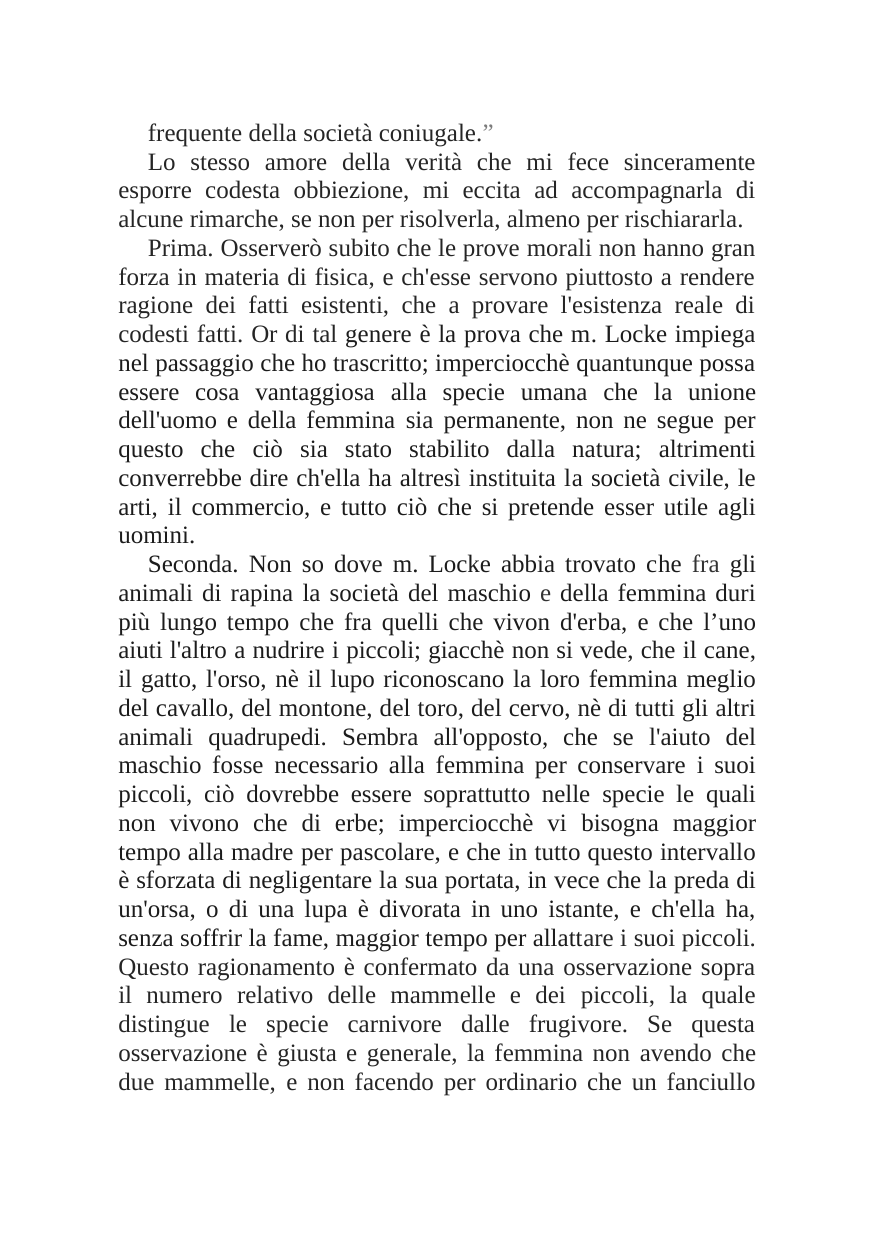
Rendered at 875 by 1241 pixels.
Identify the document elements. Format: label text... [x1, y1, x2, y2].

text frequente della società coniugale.” [148, 118, 756, 147]
text Prima. Osserverò subito che le prove morali non hanno gran forza in materia di fisica, e ch'esse servono piuttosto a rendere ragione dei fatti esistenti, che a provare l'esistenza reale di codesti fatti. Or di tal genere è la prova che m. Locke impiega nel passaggio che ho trascritto; imperciocchè quantunque possa essere cosa vantaggiosa alla specie umana che la unione dell'uomo e della femmina sia permanente, non ne segue per questo che ciò sia stato stabilito dalla natura; altrimenti converrebbe dire ch'ella ha altresì instituita la società civile, le arti, il commercio, e tutto ciò che si pretende esser utile agli uomini. [118, 233, 756, 549]
text Seconda. Non so dove m. Locke abbia trovato che fra gli animali di rapina la società del maschio e della femmina duri più lungo tempo che fra quelli che vivon d'erba, e che l’uno aiuti l'altro a nudrire i piccoli; giacchè non si vede, che il cane, il gatto, l'orso, nè il lupo riconoscano la loro femmina meglio del cavallo, del montone, del toro, del cervo, nè di tutti gli altri animali quadrupedi. Sembra all'opposto, che se l'aiuto del maschio fosse necessario alla femmina per conservare i suoi piccoli, ciò dovrebbe essere soprattutto nelle specie le quali non vivono che di erbe; imperciocchè vi bisogna maggior tempo alla madre per pascolare, e che in tutto questo intervallo è sforzata di negligentare la sua portata, in vece che la preda di un'orsa, o di una lupa è divorata in uno istante, e ch'ella ha, senza soffrir la fame, maggior tempo per allattare i suoi piccoli. Questo ragionamento è confermato da una osservazione sopra il numero relativo delle mammelle e dei piccoli, la quale distingue le specie carnivore dalle frugivore. Se questa osservazione è giusta e generale, la femmina non avendo che due mammelle, e non facendo per ordinario che un fanciullo [118, 549, 756, 1096]
text Lo stesso amore della verità che mi fece sinceramente esporre codesta obbiezione, mi eccita ad accompagnarla di alcune rimarche, se non per risolverla, almeno per rischiararla. [118, 147, 756, 233]
